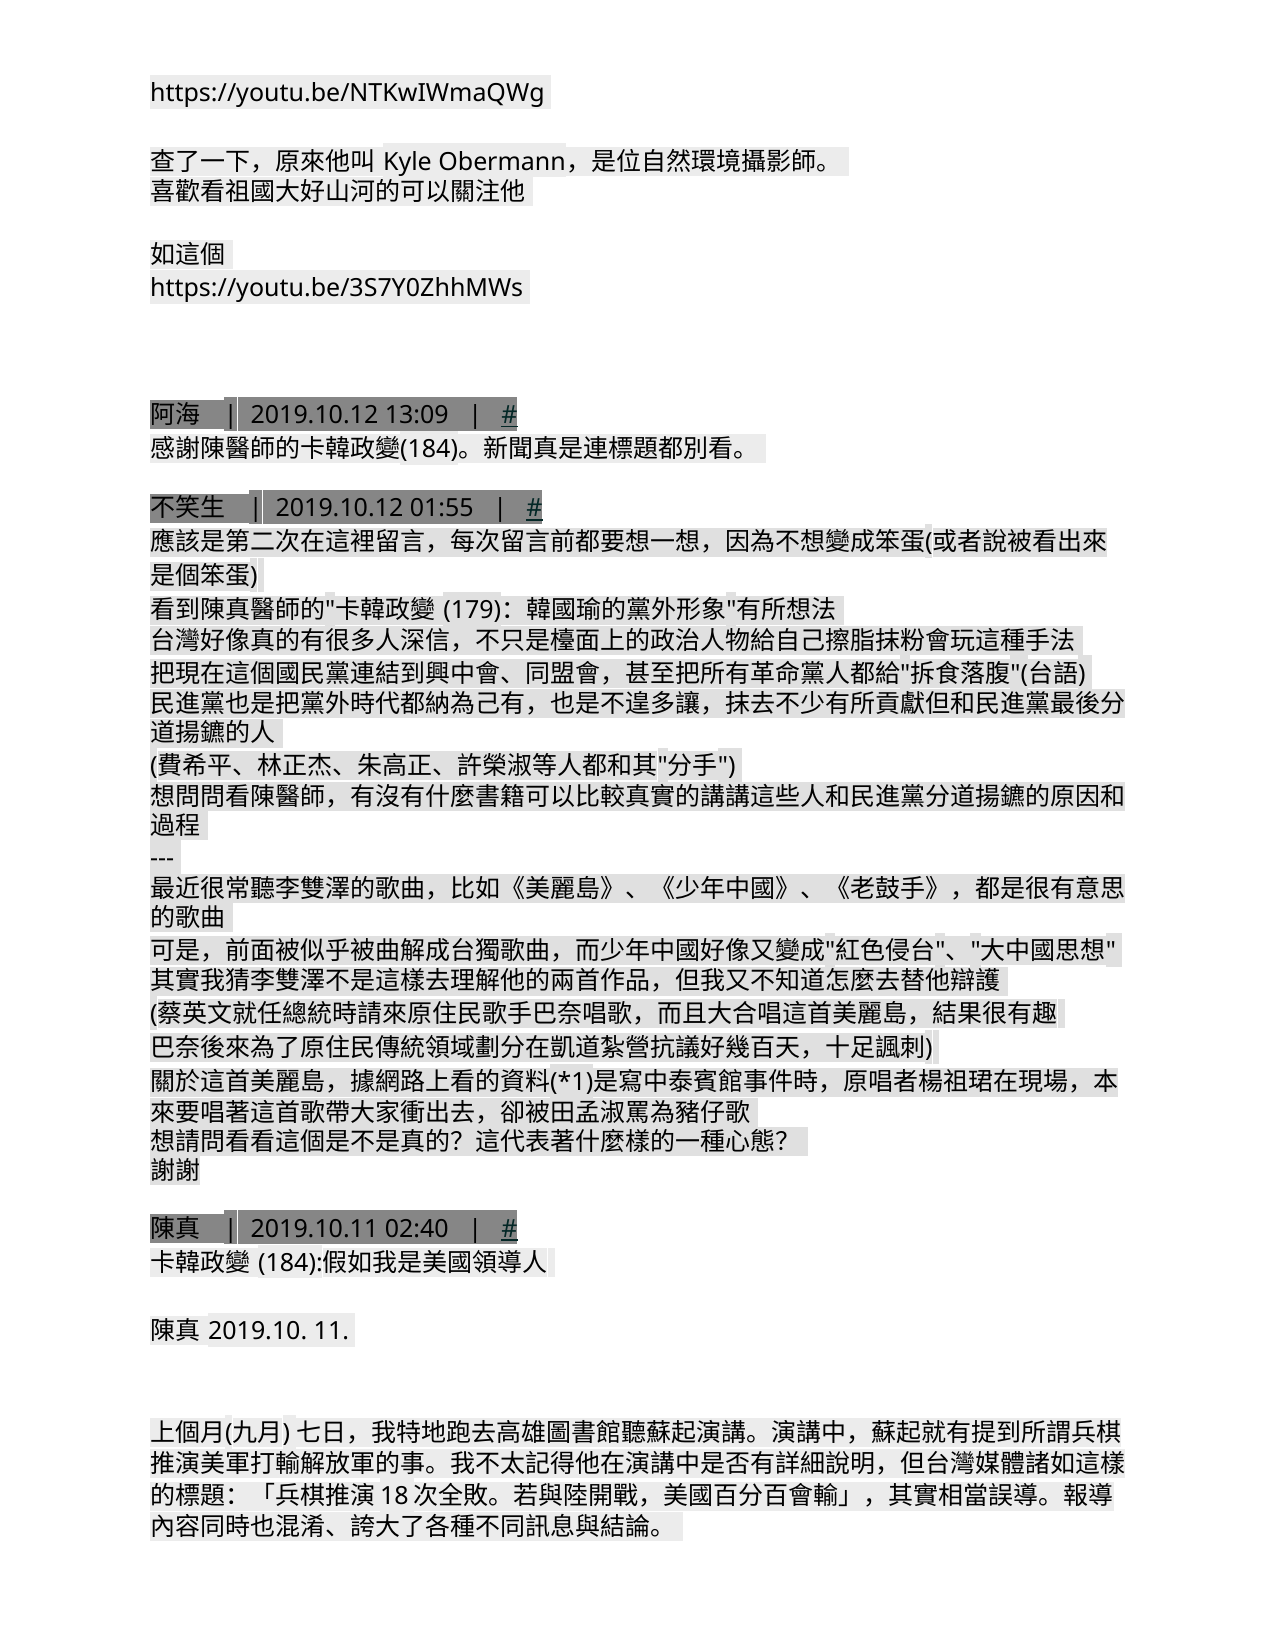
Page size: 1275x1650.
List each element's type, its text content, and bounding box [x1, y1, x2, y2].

text 陳真 | 2019.10.11 02:40 | # [150, 1210, 1125, 1244]
text 不笑生 | 2019.10.12 01:55 | # [150, 490, 1125, 524]
text 應該是第二次在這裡留言，每次留言前都要想一想，因為不想變成笨蛋(或者說被看出來是個笨蛋) 看到陳真醫師的"卡韓政變 (179)：韓國瑜的黨外形象"有所想法 台灣好像真的有很多人深信，不只是檯面上的政治人物給自己擦脂抹粉會玩這種手法 把現在這個國民黨連結到興中會、同盟會，甚至把所有革命黨人都給"拆食落腹"(台語) 民進黨也是把黨外時代都納為己有，也是不遑多讓，抹去不少有所貢獻但和民進黨最後分道揚鑣的人 (費希平、林正杰、朱高正、許榮淑等人都和其"分手") 想問問看陳醫師，有沒有什麼書籍可以比較真實的講講這些人和民進黨分道揚鑣的原因和過程 --- 最近很常聽李雙澤的歌曲，比如《美麗島》、《少年中國》、《老鼓手》，都是很有意思的歌曲 可是，前面被似乎被曲解成台獨歌曲，而少年中國好像又變成"紅色侵台"、"大中國思想" 其實我猜李雙澤不是這樣去理解他的兩首作品，但我又不知道怎麼去替他辯護 (蔡英文就任總統時請來原住民歌手巴奈唱歌，而且大合唱這首美麗島，結果很有趣 巴奈後來為了原住民傳統領域劃分在凱道紮營抗議好幾百天，十足諷刺) 關於這首美麗島，據網路上看的資料(*1)是寫中泰賓館事件時，原唱者楊祖珺在現場，本來要唱著這首歌帶大家衝出去，卻被田孟淑罵為豬仔歌 想請問看看這個是不是真的？這代表著什麼樣的一種心態？ 謝謝 [150, 524, 1125, 1185]
text 阿海 | 2019.10.12 13:09 | # [150, 397, 1125, 431]
text 卡韓政變 (184):假如我是美國領導人 陳真 2019.10. 11. 上個月(九月) 七日，我特地跑去高雄圖書館聽蘇起演講。演講中，蘇起就有提到所謂兵棋推演美軍打輸解放軍的事。我不太記得他在演講中是否有詳細說明，但台灣媒體諸如這樣的標題：「兵棋推演18次全敗。若與陸開戰，美國百分百會輸」，其實相當誤導。報導內容同時也混淆、誇大了各種不同訊息與結論。 [150, 1244, 1125, 1541]
text https://youtu.be/NTKwIWmaQWg 查了一下，原來他叫 Kyle Obermann，是位自然環境攝影師。 喜歡看祖國大好山河的可以關注他 如這個 https://youtu.be/3S7Y0ZhhMWs [150, 75, 1125, 372]
text 感謝陳醫師的卡韓政變(184)。新聞真是連標題都別看。 [150, 431, 1125, 465]
